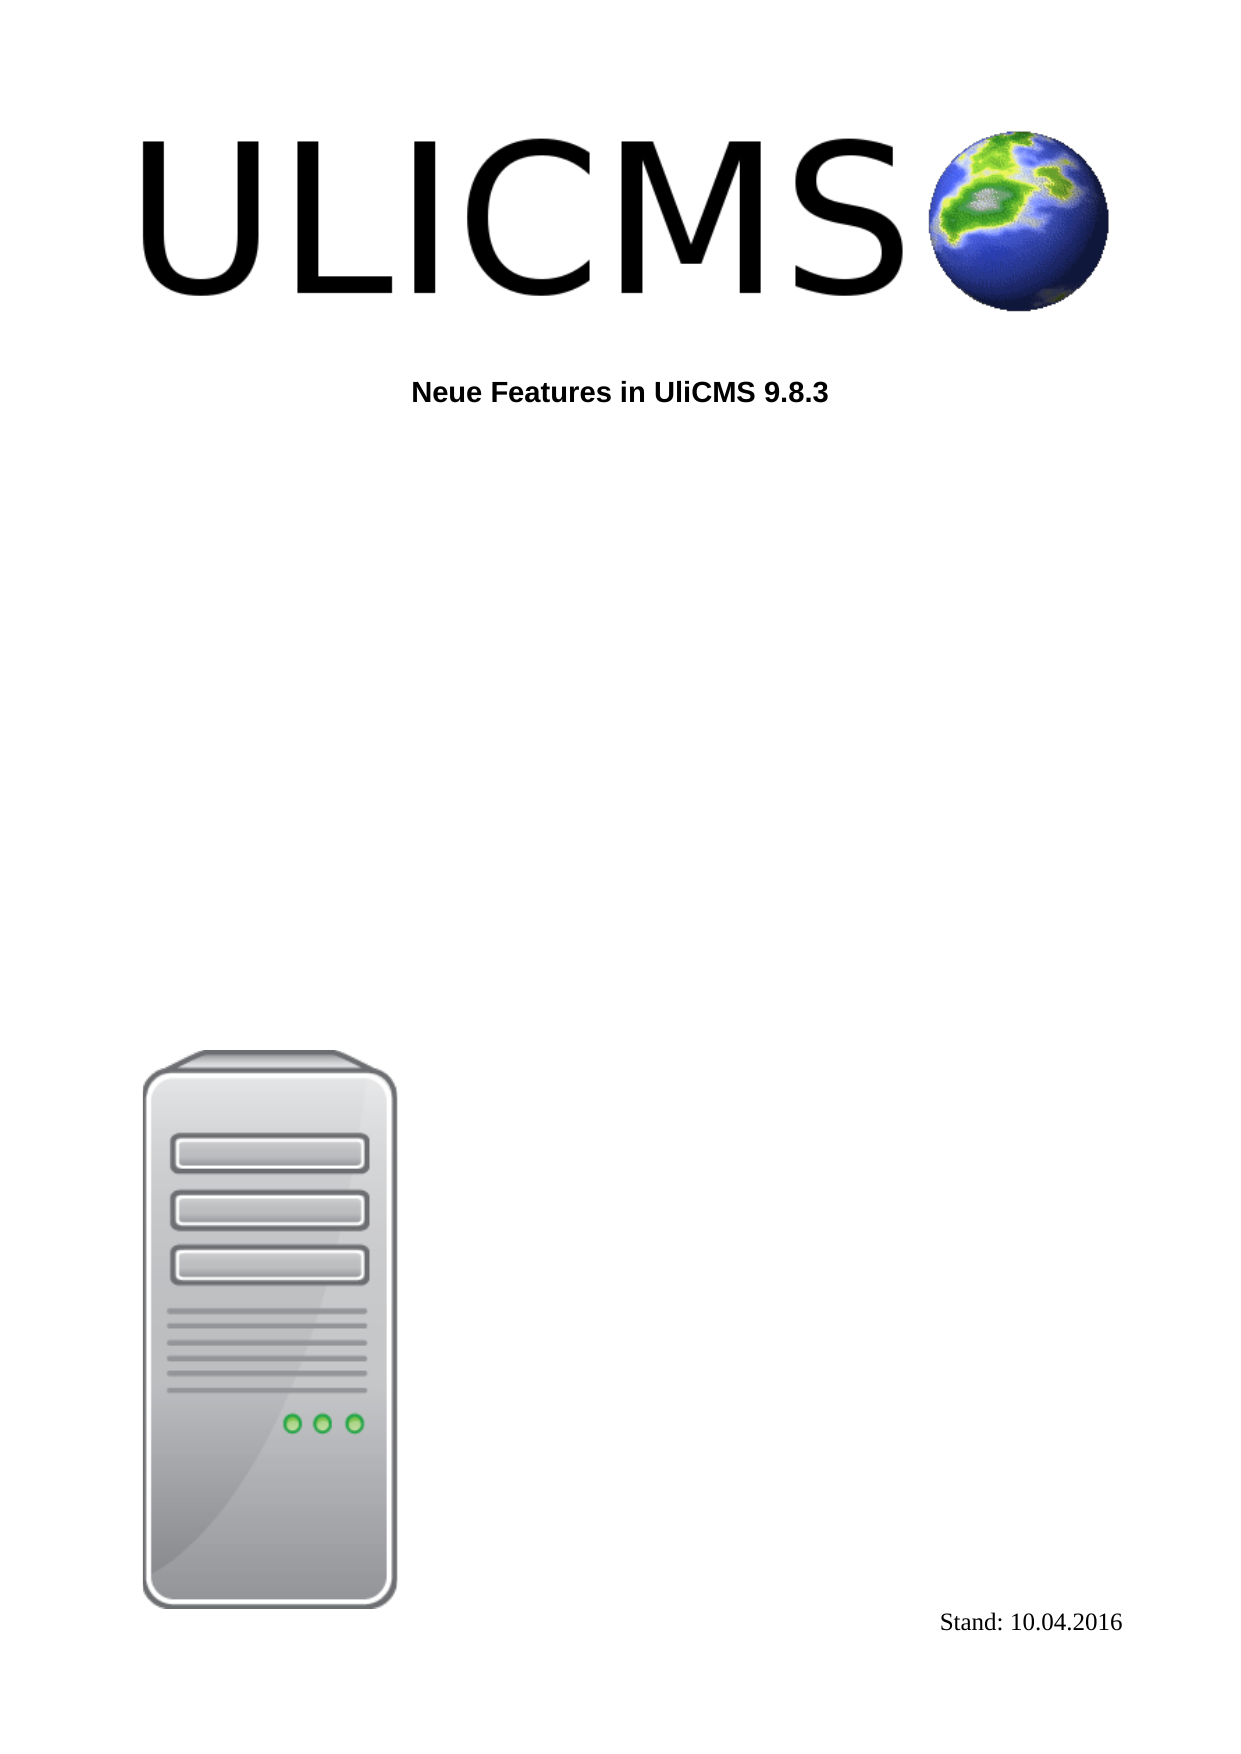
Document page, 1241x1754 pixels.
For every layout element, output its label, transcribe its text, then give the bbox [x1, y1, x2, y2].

subtitle Neue Features in UliCMS 9.8.3 [118, 375, 1122, 408]
picture [142, 1050, 398, 1609]
picture [115, 118, 1117, 321]
